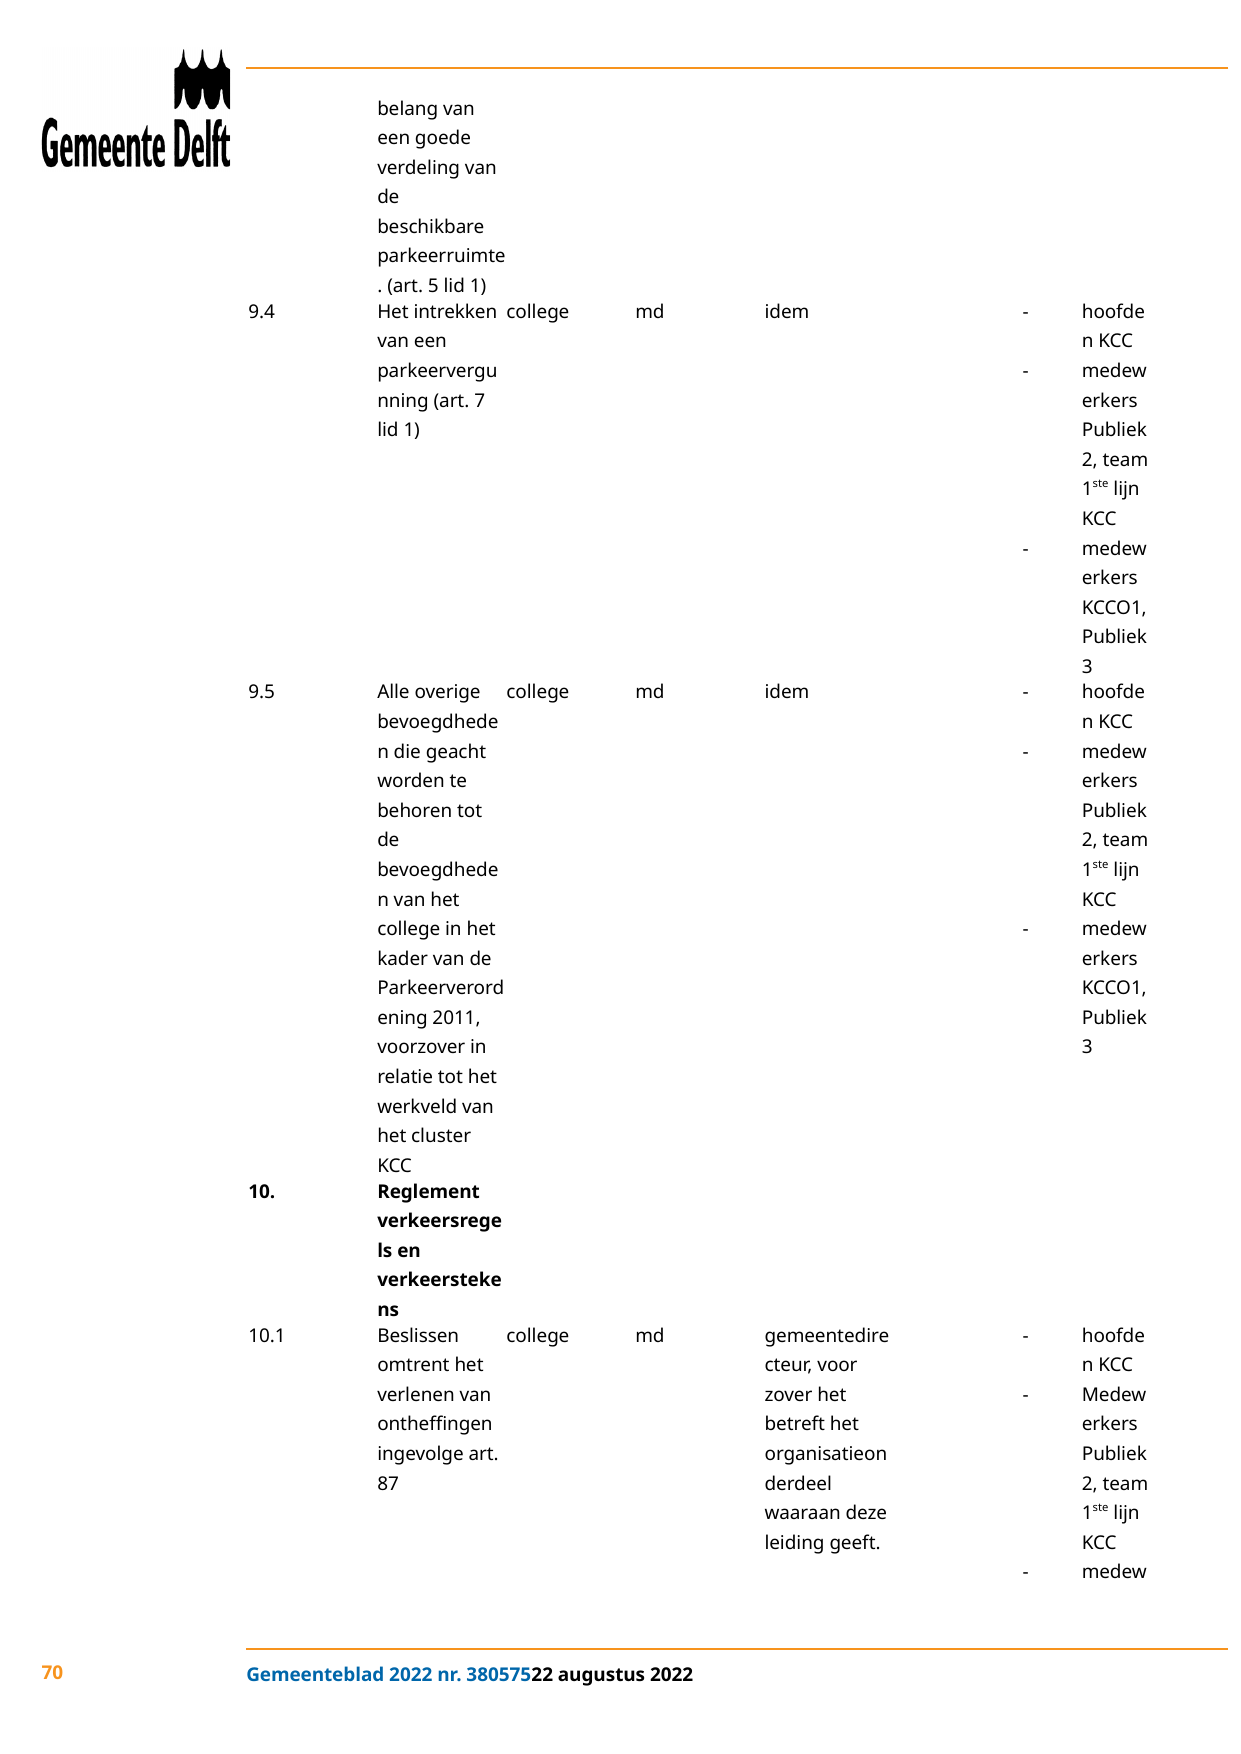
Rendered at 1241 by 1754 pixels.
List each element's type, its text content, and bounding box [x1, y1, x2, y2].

table_cell Het intrekken van een parkeervergunning (art. 7 lid 1) [377, 298, 506, 679]
table_cell 10.1 [248, 1322, 377, 1584]
table_cell [635, 1178, 764, 1322]
table_cell md [635, 298, 764, 679]
table_cell Reglement verkeersregels en verkeerstekens [377, 1178, 506, 1322]
table_cell [894, 95, 1022, 298]
table_cell 9.4 [248, 298, 377, 679]
table_cell college [506, 679, 635, 1178]
table_cell [506, 95, 635, 298]
table_cell [764, 1178, 893, 1322]
table_cell gemeentedirecteur, voor zover het betreft het organisatieonderdeel waaraan deze leiding geeft. [764, 1322, 893, 1584]
table_cell belang van een goede verdeling van de beschikbare parkeerruimte. (art. 5 lid 1) [377, 95, 506, 298]
table_cell 9.5 [248, 679, 377, 1178]
table_cell [894, 679, 1022, 1178]
table_cell [764, 95, 893, 298]
table_cell [1023, 95, 1152, 298]
table_cell [894, 298, 1022, 679]
table_cell hoofden KCC medewerkers Publiek2, team 1ste lijn KCC medewerkers KCCO1, Publiek 3 [1023, 679, 1152, 1178]
table_cell [1023, 1178, 1152, 1322]
picture [41, 47, 231, 172]
table_cell [894, 1178, 1022, 1322]
table_cell college [506, 1322, 635, 1584]
table_cell md [635, 1322, 764, 1584]
table_cell college [506, 298, 635, 679]
table_cell Alle overige bevoegdheden die geacht worden te behoren tot de bevoegdheden van het college in het kader van de Parkeerverordening 2011, voorzover in relatie tot het werkveld van het cluster KCC [377, 679, 506, 1178]
table_cell idem [764, 679, 893, 1178]
table_cell md [635, 679, 764, 1178]
table_cell [894, 1322, 1022, 1584]
table_cell 10. [248, 1178, 377, 1322]
table_cell hoofden KCC medewerkers Publiek2, team 1ste lijn KCC medewerkers KCCO1, Publiek3 [1023, 298, 1152, 679]
table_cell [635, 95, 764, 298]
table_cell Beslissen omtrent het verlenen van ontheffingen ingevolge art. 87 [377, 1322, 506, 1584]
table_cell [506, 1178, 635, 1322]
table_cell hoofden KCC Medewerkers Publiek2, team 1ste lijn KCC medew [1023, 1322, 1152, 1584]
table_cell [248, 95, 377, 298]
table_cell idem [764, 298, 893, 679]
